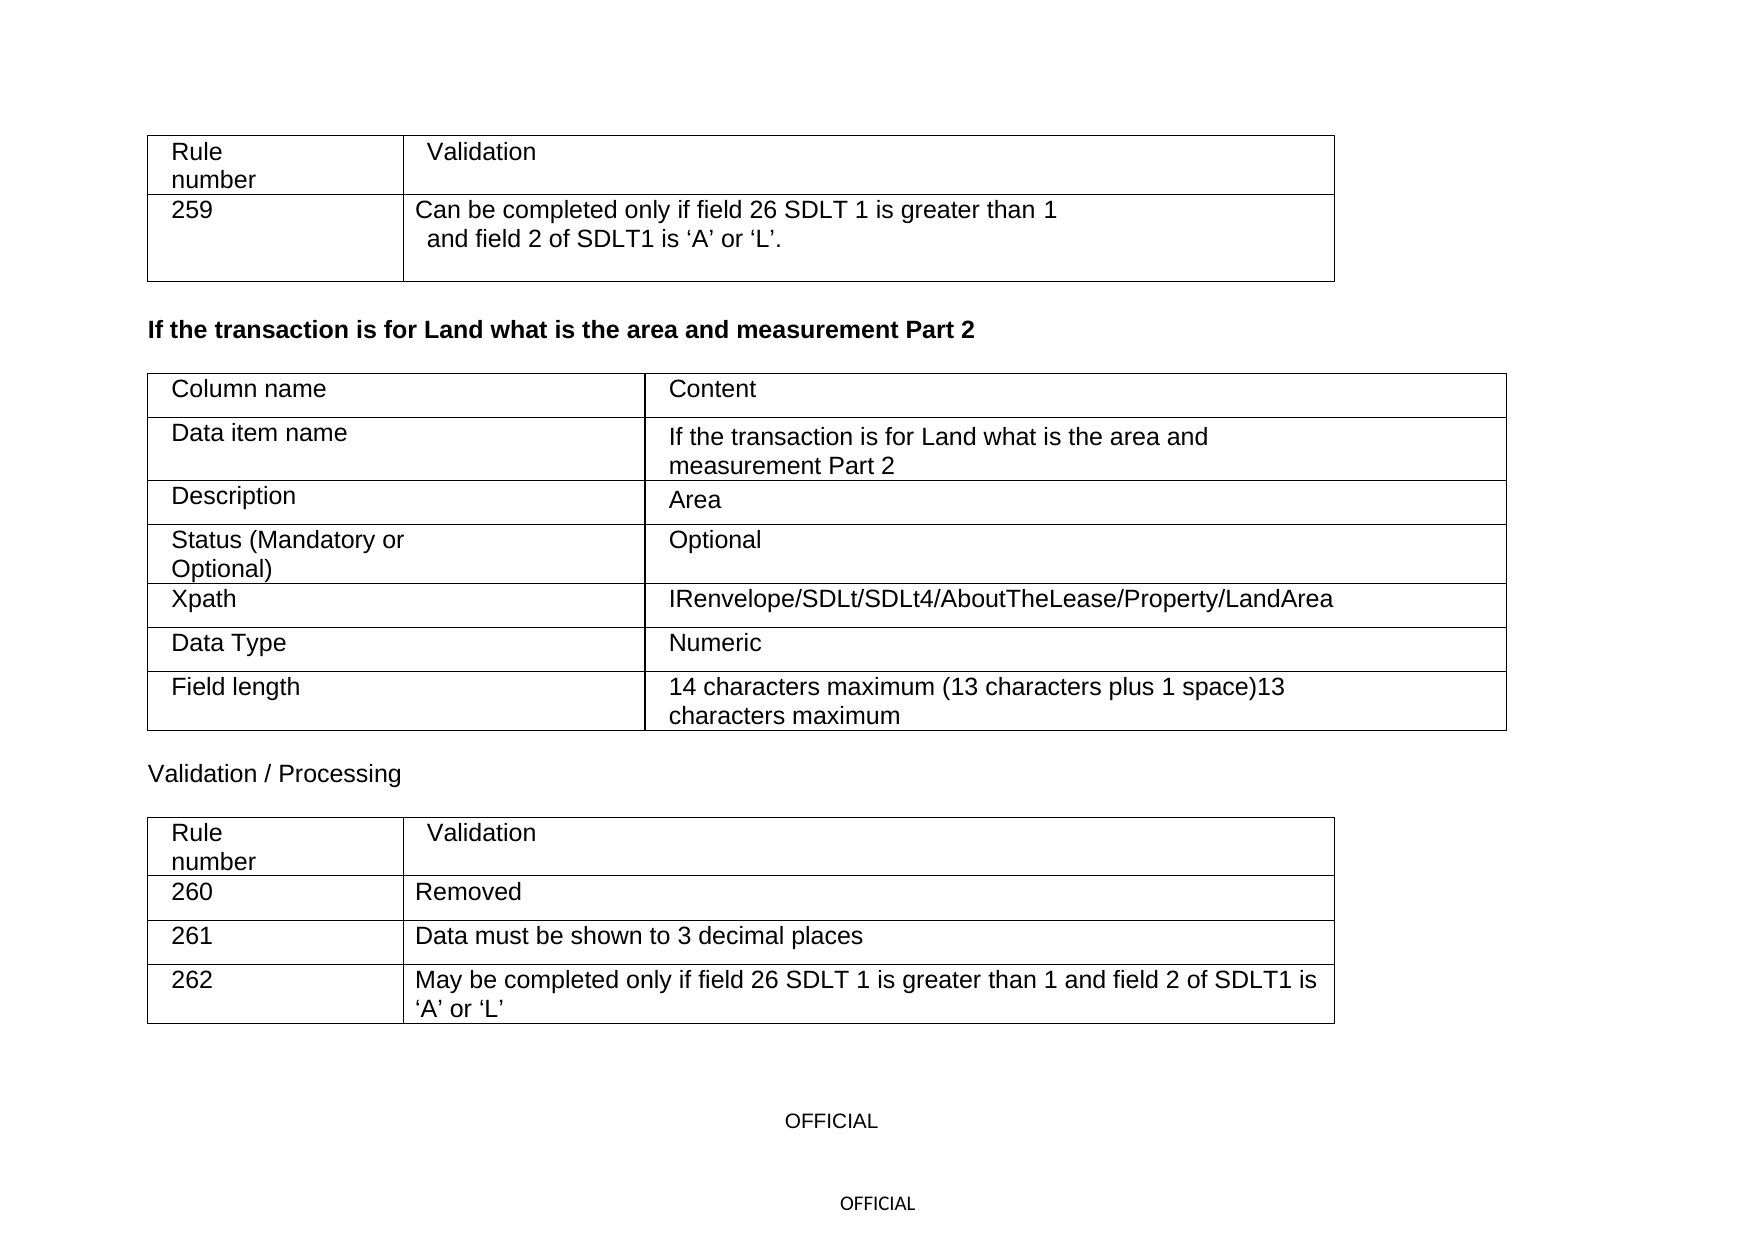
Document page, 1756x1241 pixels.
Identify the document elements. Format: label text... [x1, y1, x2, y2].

table_cell 262 [148, 965, 403, 1022]
table_header Validation [404, 136, 1334, 194]
table_cell May be completed only if field 26 SDLT 1 is greater than 1 and field 2 of SDLT1 is ‘A’ or ‘L’ [404, 965, 1334, 1022]
table_cell Optional [646, 525, 1506, 582]
table_cell 260 [148, 876, 403, 920]
table_cell Xpath [148, 584, 644, 627]
table_cell Field length [148, 672, 644, 729]
table_cell If the transaction is for Land what is the area and measurement Part 2 [646, 418, 1506, 480]
text Validation / Processing [148, 759, 1515, 788]
table_header Validation [404, 818, 1334, 875]
table_cell 259 [148, 195, 403, 281]
table_header Column name [148, 374, 644, 417]
subtitle If the transaction is for Land what is the area and measurement Part 2 [148, 315, 1515, 344]
table_header Rule number [148, 818, 403, 875]
table_cell Area [646, 481, 1506, 524]
table_cell Data Type [148, 628, 644, 671]
table_cell Data must be shown to 3 decimal places [404, 921, 1334, 964]
table_header Content [646, 374, 1506, 417]
table_cell Numeric [646, 628, 1506, 671]
table_cell Can be completed only if field 26 SDLT 1 is greater than 1 and field 2 of SDLT1 is ‘A’ or ‘L’. [404, 195, 1334, 281]
table_cell Description [148, 481, 644, 524]
table_cell 261 [148, 921, 403, 964]
table_cell 14 characters maximum (13 characters plus 1 space)13 characters maximum [646, 672, 1506, 729]
table_cell Data item name [148, 418, 644, 480]
table_cell IRenvelope/SDLt/SDLt4/AboutTheLease/Property/LandArea [646, 584, 1506, 627]
table_cell Status (Mandatory or Optional) [148, 525, 644, 582]
table_cell Removed [404, 876, 1334, 920]
table_header Rule number [148, 136, 403, 194]
